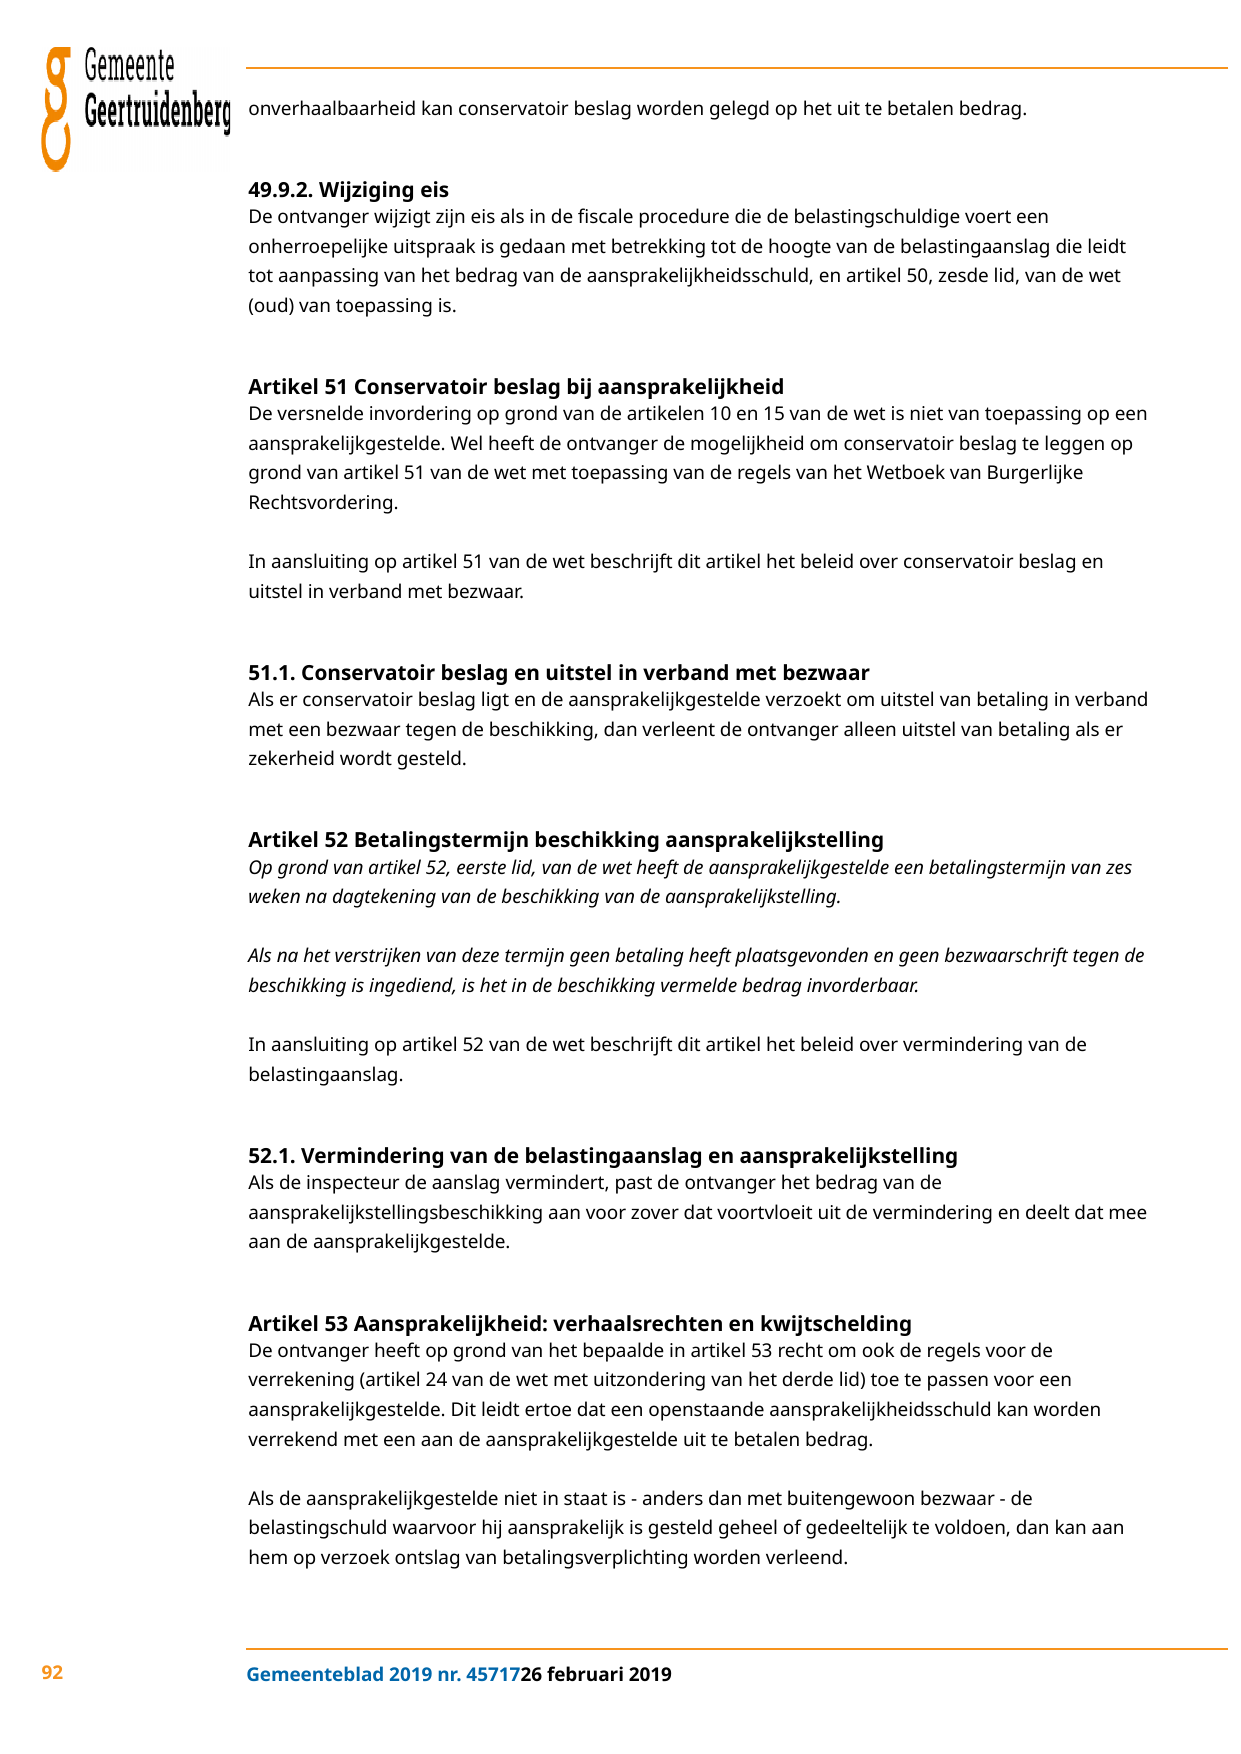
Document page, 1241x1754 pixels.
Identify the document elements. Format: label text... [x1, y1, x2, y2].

text In aansluiting op artikel 51 van de wet beschrijft dit artikel het beleid over conservatoir beslag en uitstel in verband met bezwaar. [248, 548, 1152, 604]
text Op grond van artikel 52, eerste lid, van de wet heeft de aansprakelijkgestelde een betalingstermijn van zes weken na dagtekening van de beschikking van de aansprakelijkstelling. [248, 854, 1152, 909]
text In aansluiting op artikel 52 van de wet beschrijft dit artikel het beleid over vermindering van de belastingaanslag. [248, 1031, 1152, 1087]
text De ontvanger heeft op grond van het bepaalde in artikel 53 recht om ook de regels voor de verrekening (artikel 24 van de wet met uitzondering van het derde lid) toe te passen voor een aansprakelijkgestelde. Dit leidt ertoe dat een openstaande aansprakelijkheidsschuld kan worden verrekend met een aan de aansprakelijkgestelde uit te betalen bedrag. [248, 1337, 1152, 1452]
text De versnelde invordering op grond van de artikelen 10 en 15 van de wet is niet van toepassing op een aansprakelijkgestelde. Wel heeft de ontvanger de mogelijkheid om conservatoir beslag te leggen op grond van artikel 51 van de wet met toepassing van de regels van het Wetboek van Burgerlijke Rechtsvordering. [248, 400, 1152, 515]
text 51.1. Conservatoir beslag en uitstel in verband met bezwaar [248, 658, 1152, 686]
text Artikel 53 Aansprakelijkheid: verhaalsrechten en kwijtschelding [248, 1309, 1152, 1337]
text 52.1. Vermindering van de belastingaanslag en aansprakelijkstelling [248, 1141, 1152, 1169]
text Artikel 51 Conservatoir beslag bij aansprakelijkheid [248, 372, 1152, 400]
text 49.9.2. Wijziging eis [248, 175, 1152, 203]
text Als de inspecteur de aanslag vermindert, past de ontvanger het bedrag van de aansprakelijkstellingsbeschikking aan voor zover dat voortvloeit uit de vermindering en deelt dat mee aan de aansprakelijkgestelde. [248, 1169, 1152, 1254]
text Artikel 52 Betalingstermijn beschikking aansprakelijkstelling [248, 826, 1152, 854]
picture [41, 47, 231, 172]
text Als er conservatoir beslag ligt en de aansprakelijkgestelde verzoekt om uitstel van betaling in verband met een bezwaar tegen de beschikking, dan verleent de ontvanger alleen uitstel van betaling als er zekerheid wordt gesteld. [248, 686, 1152, 771]
text De ontvanger wijzigt zijn eis als in de fiscale procedure die de belastingschuldige voert een onherroepelijke uitspraak is gedaan met betrekking tot de hoogte van de belastingaanslag die leidt tot aanpassing van het bedrag van de aansprakelijkheidsschuld, en artikel 50, zesde lid, van de wet (oud) van toepassing is. [248, 203, 1152, 318]
text onverhaalbaarheid kan conservatoir beslag worden gelegd op het uit te betalen bedrag. [248, 95, 1152, 121]
text Als na het verstrijken van deze termijn geen betaling heeft plaatsgevonden en geen bezwaarschrift tegen de beschikking is ingediend, is het in de beschikking vermelde bedrag invorderbaar. [248, 943, 1152, 998]
text Als de aansprakelijkgestelde niet in staat is - anders dan met buitengewoon bezwaar - de belastingschuld waarvoor hij aansprakelijk is gesteld geheel of gedeeltelijk te voldoen, dan kan aan hem op verzoek ontslag van betalingsverplichting worden verleend. [248, 1485, 1152, 1570]
